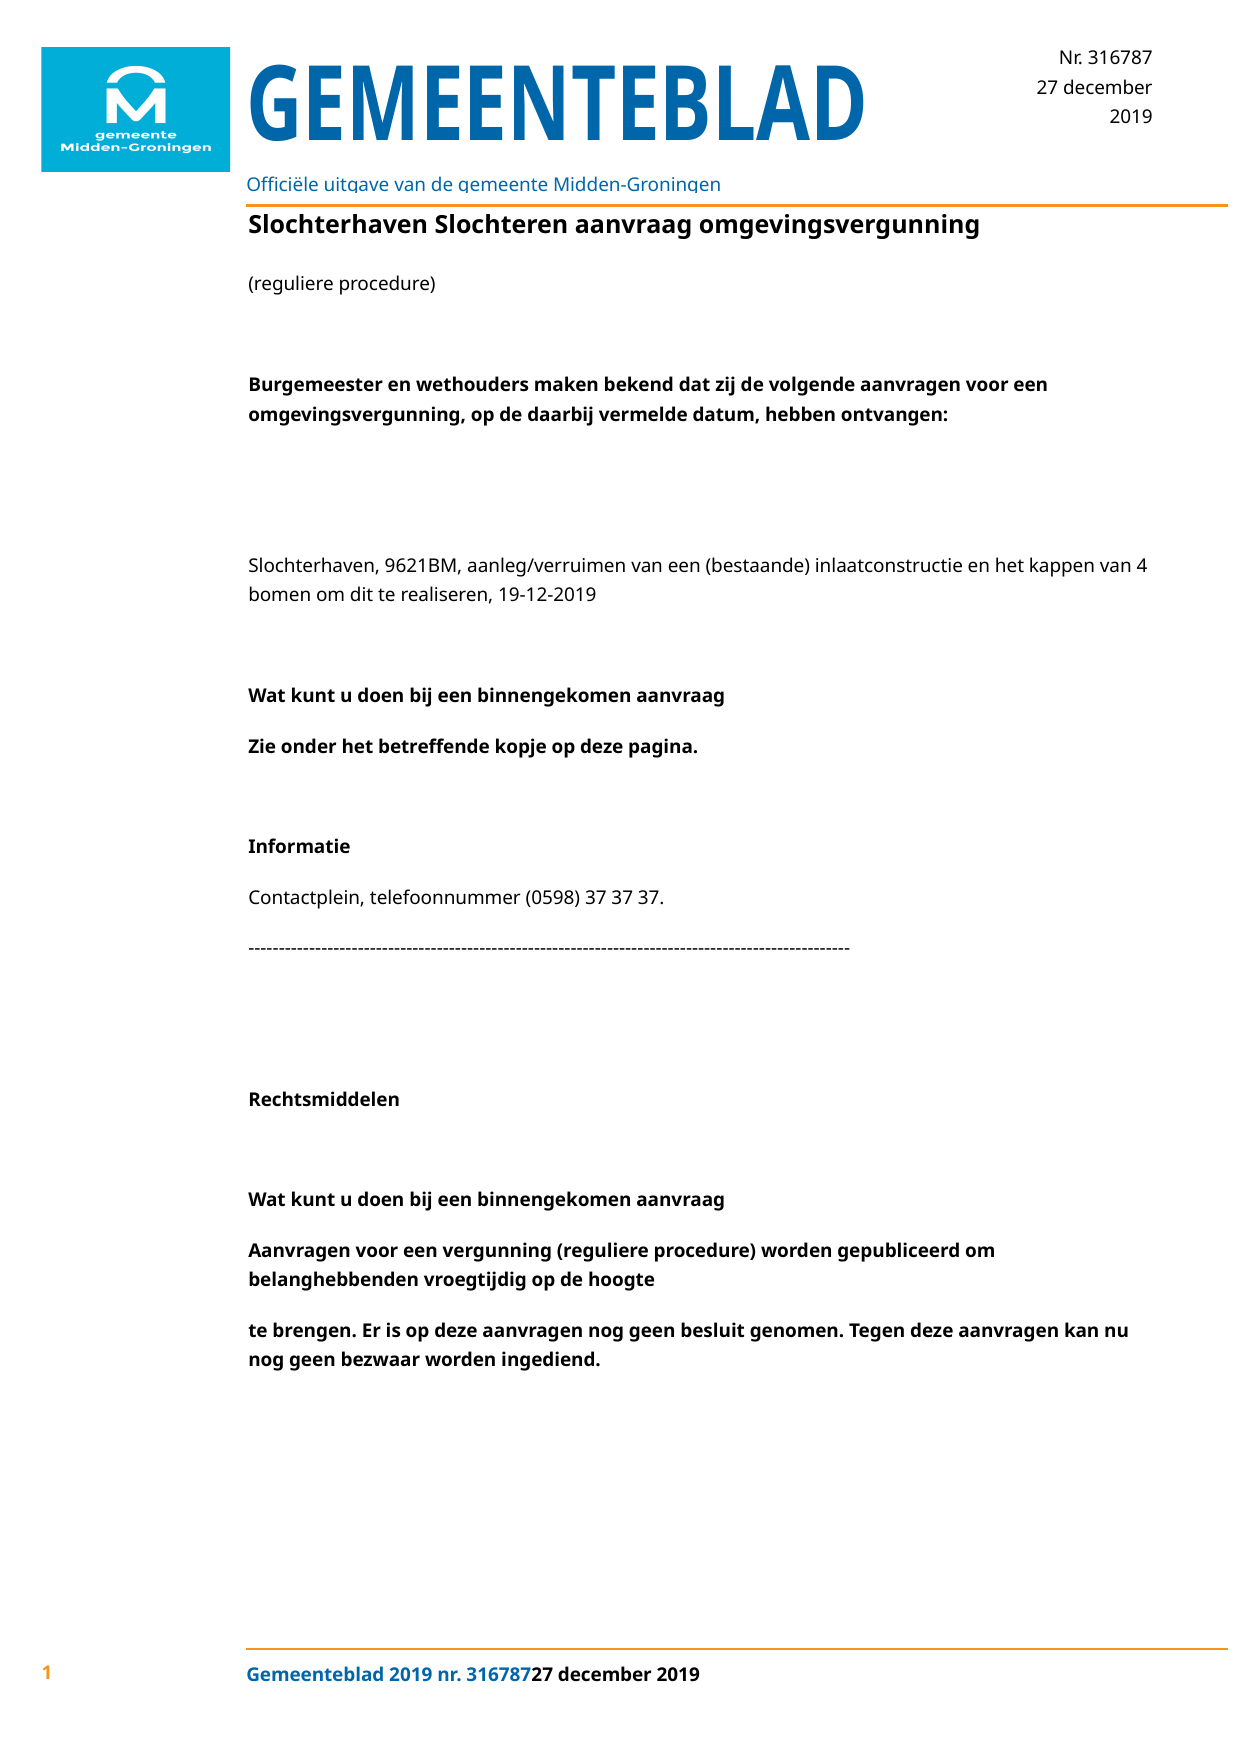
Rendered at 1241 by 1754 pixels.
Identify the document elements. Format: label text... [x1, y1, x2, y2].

text Slochterhaven, 9621BM, aanleg/verruimen van een (bestaande) inlaatconstructie en het kappen van 4 bomen om dit te realiseren, 19-12-2019 [248, 552, 1152, 607]
text Informatie [248, 834, 1152, 859]
text te brengen. Er is op deze aanvragen nog geen besluit genomen. Tegen deze aanvragen kan nu nog geen bezwaar worden ingediend. [248, 1317, 1152, 1372]
text Aanvragen voor een vergunning (reguliere procedure) worden gepubliceerd om belanghebbenden vroegtijdig op de hoogte [248, 1237, 1152, 1292]
text --------------------------------------------------------------------------------------------------- [248, 934, 1152, 960]
picture [184, 146, 190, 153]
text Slochterhaven Slochteren aanvraag omgevingsvergunning [248, 207, 1152, 241]
text Wat kunt u doen bij een binnengekomen aanvraag [248, 1187, 1152, 1212]
text Wat kunt u doen bij een binnengekomen aanvraag [248, 682, 1152, 708]
text Zie onder het betreffende kopje op deze pagina. [248, 733, 1152, 758]
picture [108, 66, 164, 82]
text Rechtsmiddelen [248, 1086, 1152, 1111]
text Burgemeester en wethouders maken bekend dat zij de volgende aanvragen voor een omgevingsvergunning, op de daarbij vermelde datum, hebben ontvangen: [248, 371, 1152, 426]
text Contactplein, telefoonnummer (0598) 37 37 37. [248, 884, 1152, 910]
text (reguliere procedure) [248, 270, 1152, 296]
picture [107, 89, 165, 122]
